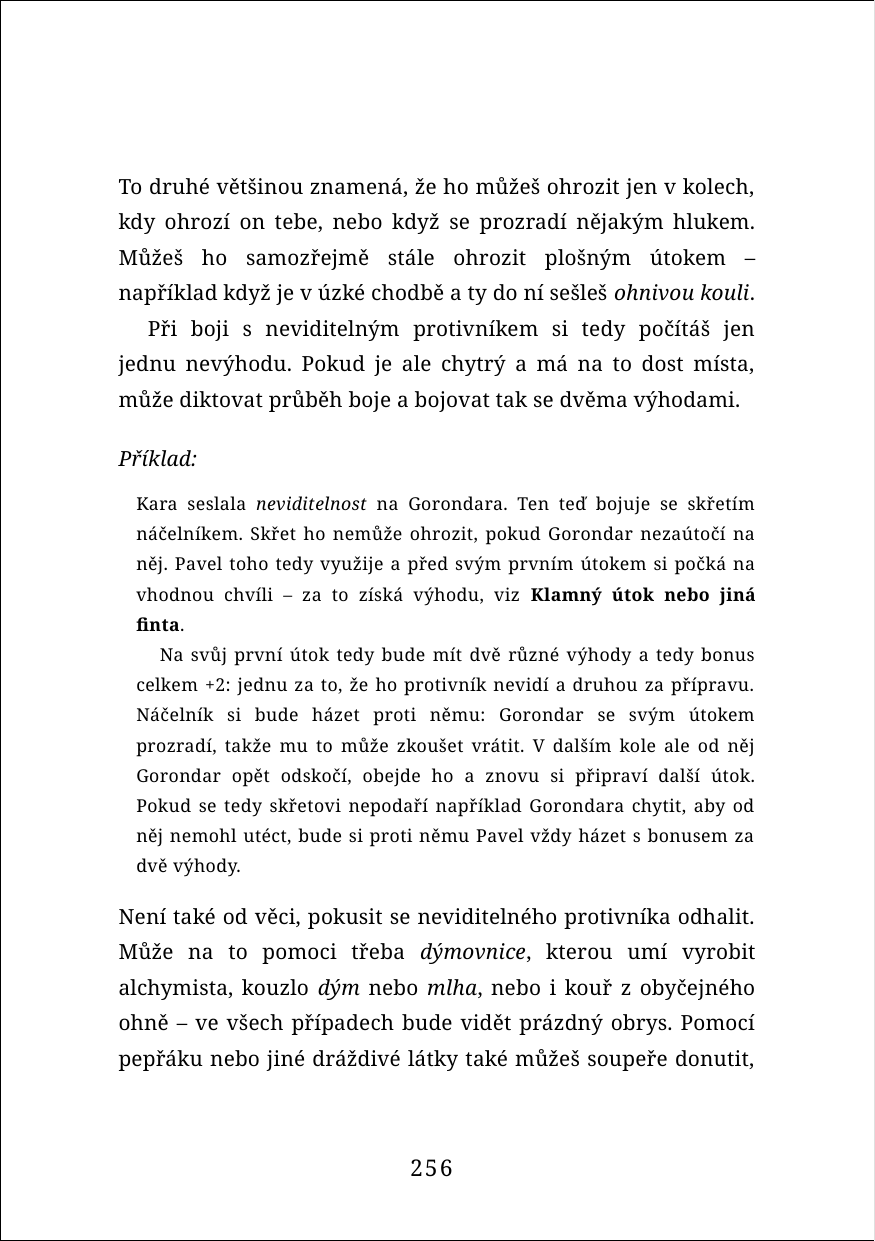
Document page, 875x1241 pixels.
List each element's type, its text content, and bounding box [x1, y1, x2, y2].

text To druhé většinou znamená, že ho můžeš ohrozit jen v kolech, kdy ohrozí on tebe, nebo když se prozradí nějakým hlukem. Můžeš ho samozřejmě stále ohrozit plošným útokem – například když je v úzké chodbě a ty do ní sešleš ohnivou kouli. Při boji s neviditelným protivníkem si tedy počítáš jen jednu nevýhodu. Pokud je ale chytrý a má na to dost místa, může diktovat průběh boje a bojovat tak se dvěma výhodami. [118, 172, 756, 413]
text Není také od věci, pokusit se neviditelného protivníka odhalit. Může na to pomoci třeba dýmovnice, kterou umí vyrobit alchymista, kouzlo dým nebo mlha, nebo i kouř z obyčejného ohně – ve všech případech bude vidět prázdný obrys. Pomocí pepřáku nebo jiné dráždivé látky také můžeš soupeře donutit, [118, 902, 756, 1072]
text Kara seslala neviditelnost na Gorondara. Ten teď bojuje se skřetím náčelníkem. Skřet ho nemůže ohrozit, pokud Gorondar nezaútočí na něj. Pavel toho tedy využije a před svým prvním útokem si počká na vhodnou chvíli – za to získá výhodu, viz Klamný útok nebo jiná finta. Na svůj první útok tedy bude mít dvě různé výhody a tedy bonus celkem +2: jednu za to, že ho protivník nevidí a druhou za přípravu. Náčelník si bude házet proti němu: Gorondar se svým útokem prozradí, takže mu to může zkoušet vrátit. V dalším kole ale od něj Gorondar opět odskočí, obejde ho a znovu si připraví další útok. Pokud se tedy skřetovi nepodaří například Gorondara chytit, aby od něj nemohl utéct, bude si proti němu Pavel vždy házet s bonusem za dvě výhody. [136, 491, 756, 878]
text Příklad: [118, 444, 756, 472]
